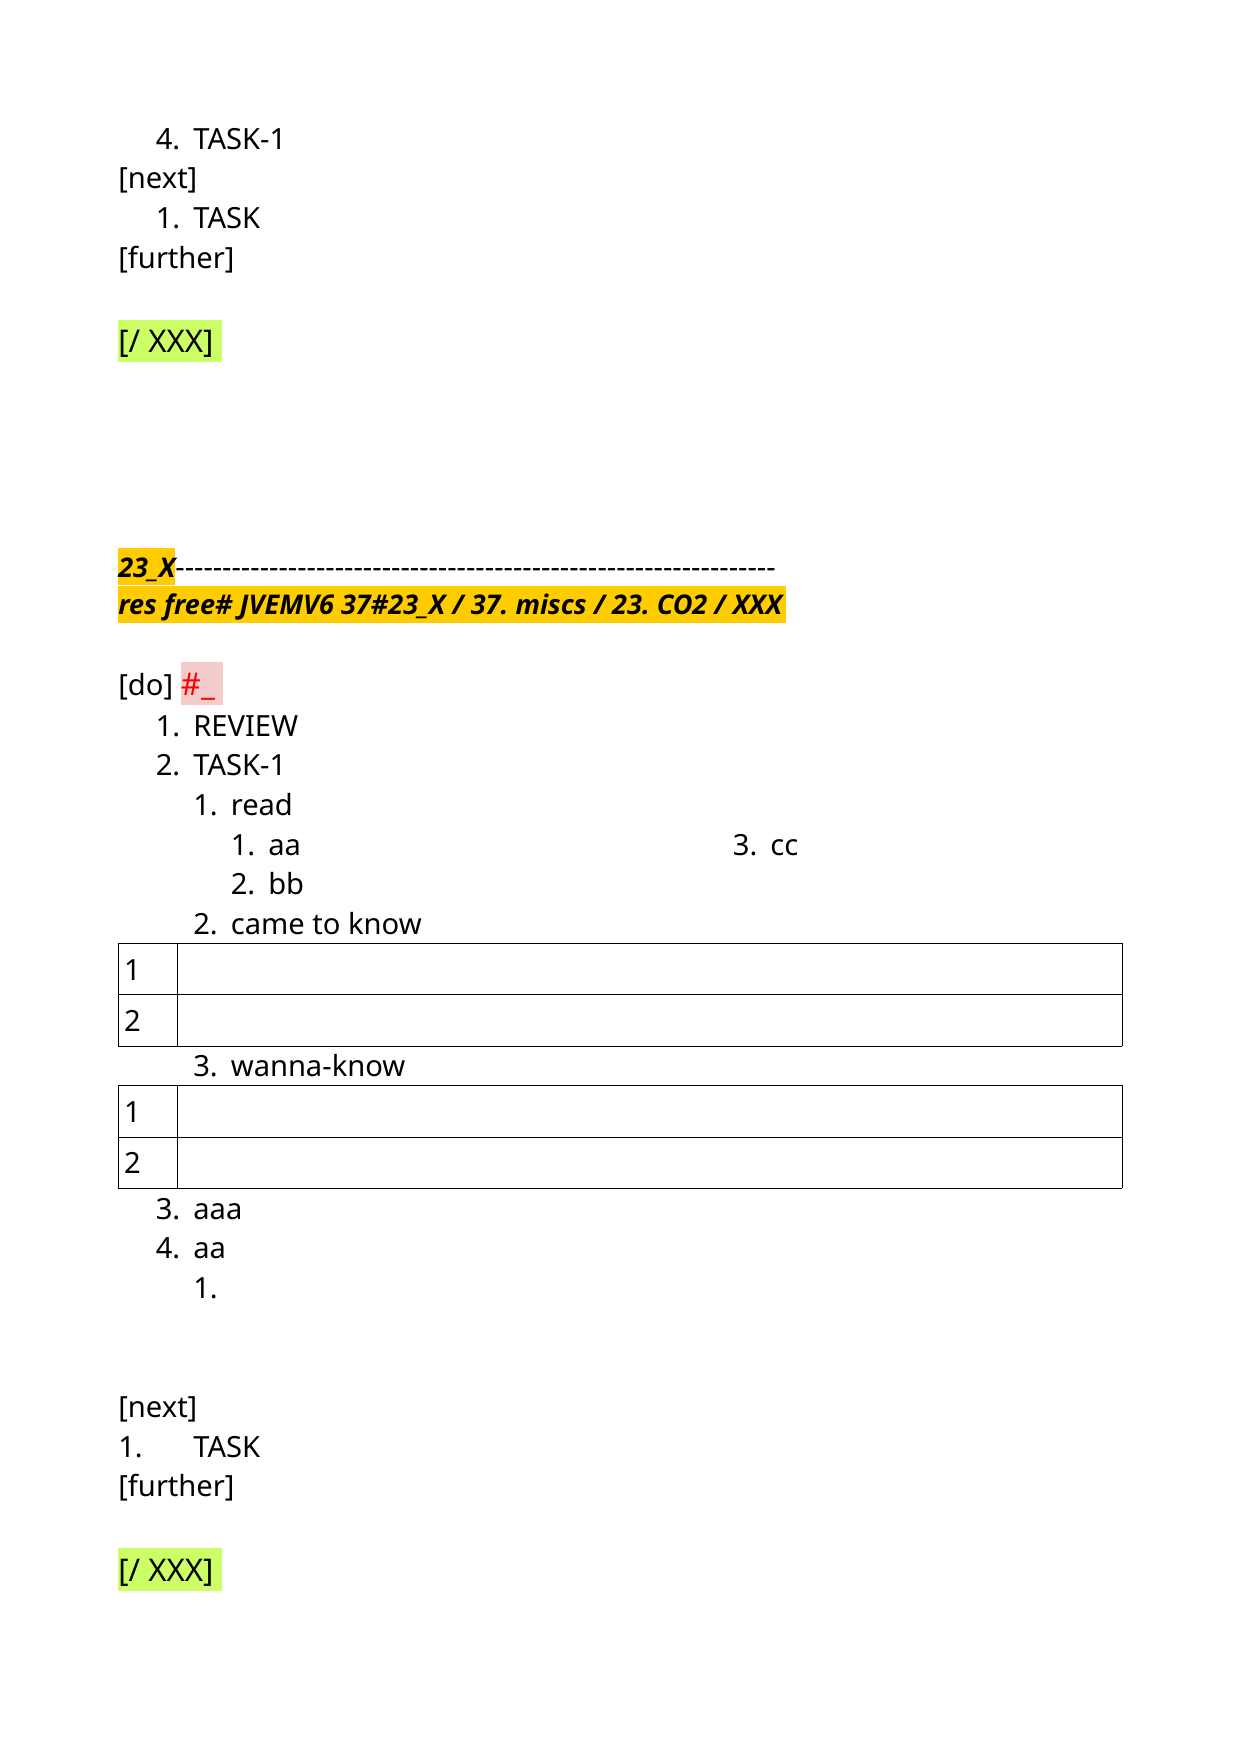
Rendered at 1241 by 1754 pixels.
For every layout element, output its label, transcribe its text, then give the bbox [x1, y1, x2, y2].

text [do] #_ [118, 662, 1122, 705]
text [further] [118, 1466, 1122, 1505]
text [/ XXX] [118, 1505, 1122, 1591]
list came to know [193, 903, 1122, 943]
text res free# JVEMV6 37#23_X / 37. miscs / 23. CO2 / XXX [118, 586, 1122, 623]
table_header [178, 944, 1122, 994]
table_cell [178, 995, 1122, 1046]
list cc [733, 824, 1122, 864]
text [next] [118, 1386, 1122, 1426]
list aaa [156, 1189, 1122, 1228]
text [further] [118, 237, 1122, 277]
list TASK-1 [156, 744, 1122, 784]
list TASK-1 [156, 118, 1122, 158]
table_header [178, 1086, 1122, 1137]
list aa [156, 1228, 1122, 1267]
list REVIEW [156, 705, 1122, 744]
list TASK [156, 197, 1122, 237]
list bb [231, 864, 620, 903]
list aa [231, 824, 620, 864]
text [next] [118, 158, 1122, 197]
text [/ XXX] [118, 277, 1122, 362]
text 23_X---------------------------------------------------------------- [118, 546, 1122, 586]
table_header 1 [119, 1086, 177, 1137]
list wanna-know [193, 1047, 1122, 1085]
table_header 1 [119, 944, 177, 994]
table_cell 2 [119, 995, 177, 1046]
list TASK [118, 1426, 1122, 1466]
table_cell [178, 1138, 1122, 1188]
table_cell 2 [119, 1138, 177, 1188]
list read [193, 784, 1122, 824]
